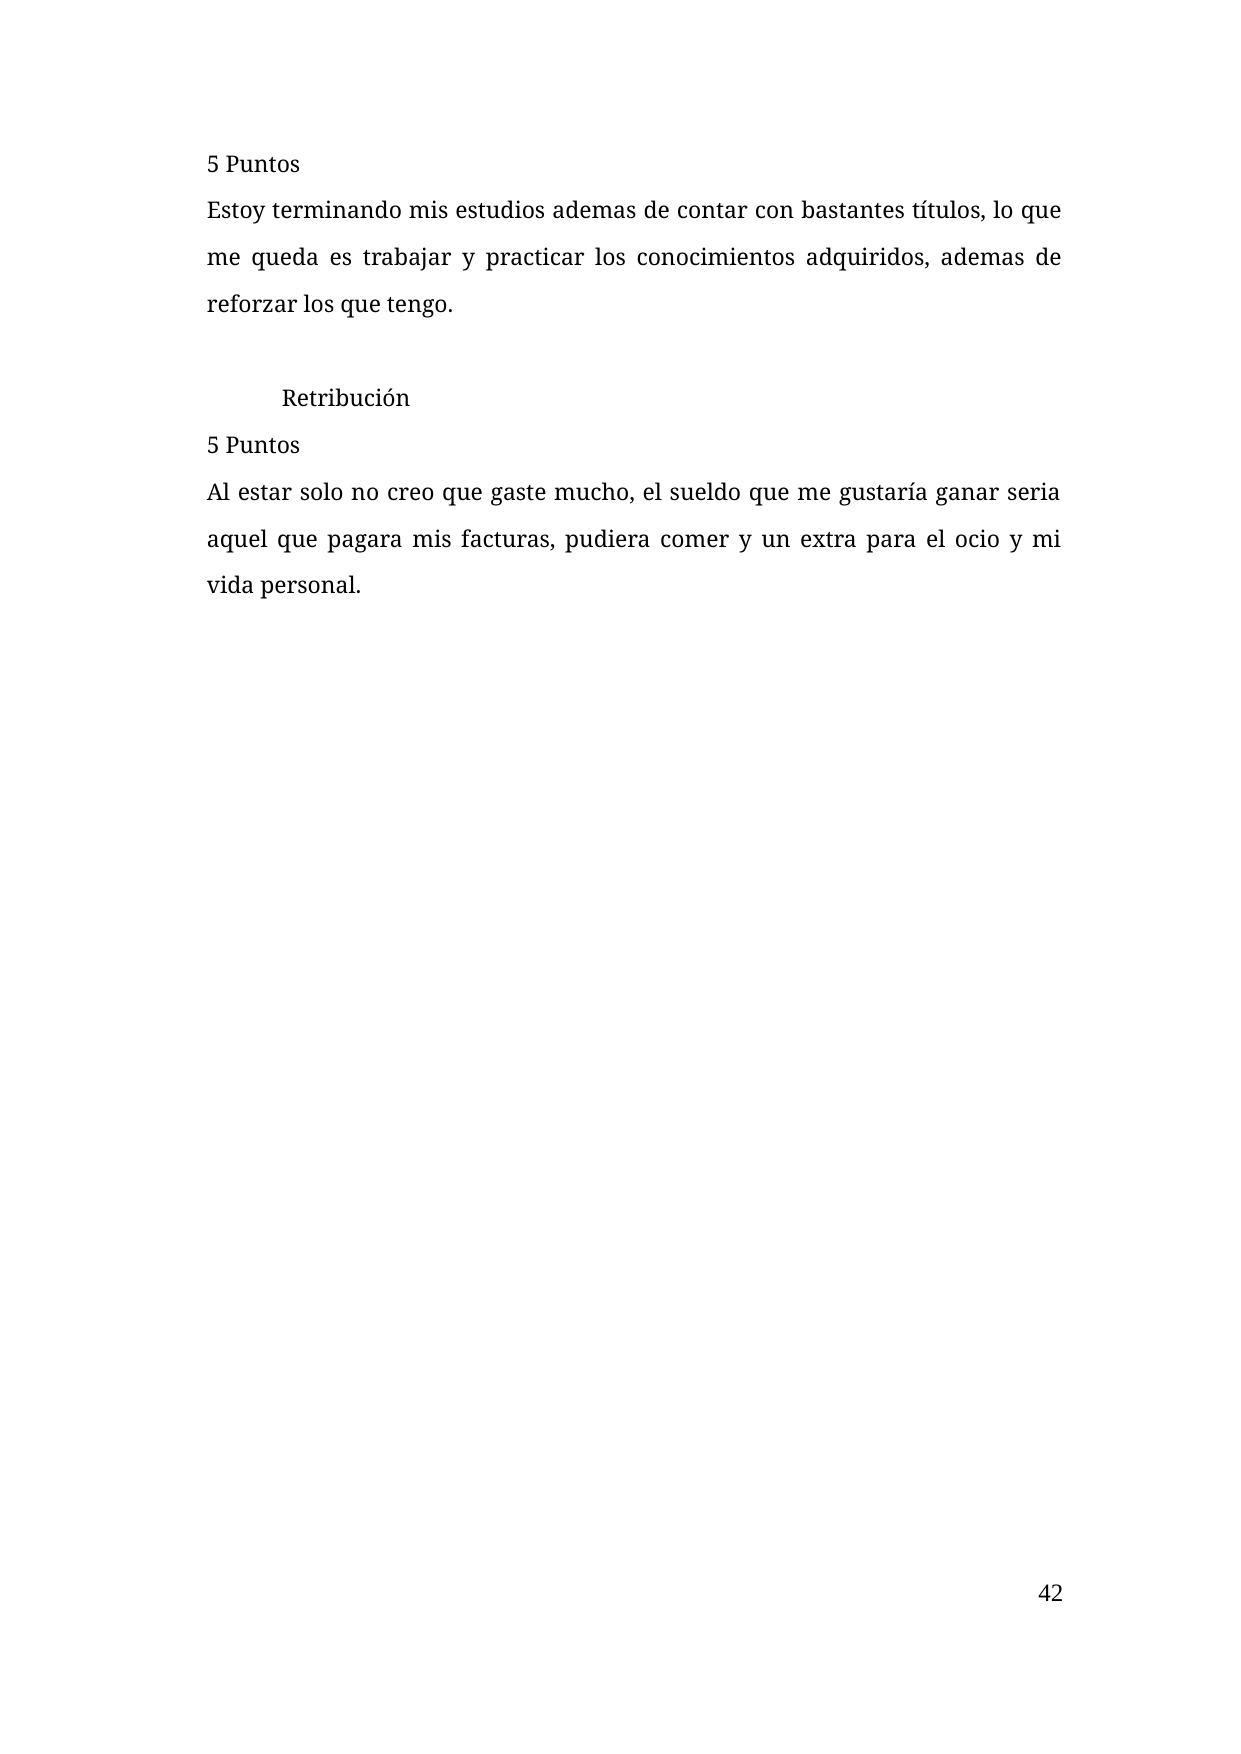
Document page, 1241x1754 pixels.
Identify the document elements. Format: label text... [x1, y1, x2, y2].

text Al estar solo no creo que gaste mucho, el sueldo que me gustaría ganar seria aquel que pagara mis facturas, pudiera comer y un extra para el ocio y mi vida personal. [207, 476, 1063, 601]
text 5 Puntos [207, 148, 1063, 179]
text Estoy terminando mis estudios ademas de contar con bastantes títulos, lo que me queda es trabajar y practicar los conocimientos adquiridos, ademas de reforzar los que tengo. [207, 194, 1063, 319]
text 5 Puntos [207, 429, 1063, 460]
text Retribución [207, 382, 1063, 413]
